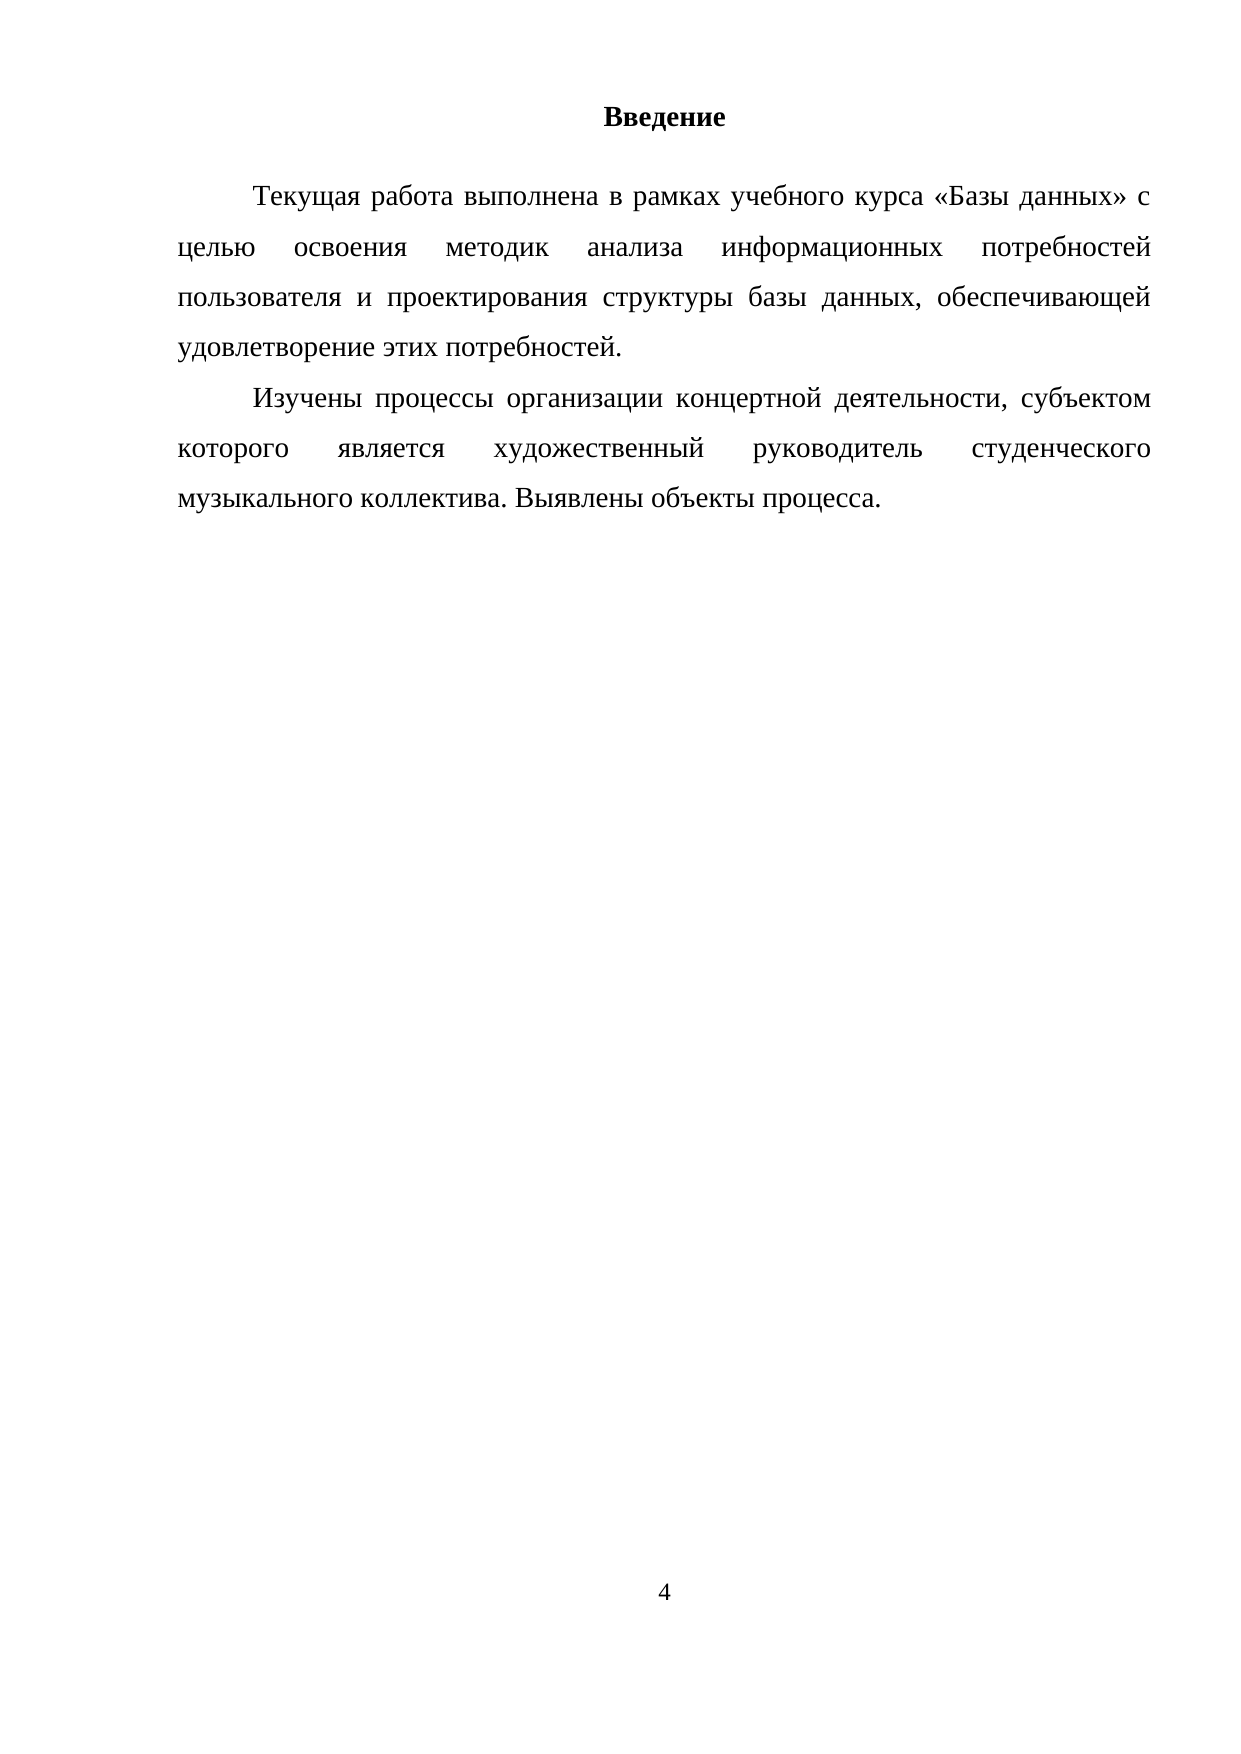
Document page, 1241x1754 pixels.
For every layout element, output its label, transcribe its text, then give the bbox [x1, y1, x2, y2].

subtitle Введение [177, 99, 1152, 132]
text Изучены процессы организации концертной деятельности, субъектом которого является художественный руководитель студенческого музыкального коллектива. Выявлены объекты процесса. [177, 380, 1152, 514]
text Текущая работа выполнена в рамках учебного курса «Базы данных» с целью освоения методик анализа информационных потребностей пользователя и проектирования структуры базы данных, обеспечивающей удовлетворение этих потребностей. [177, 178, 1152, 363]
